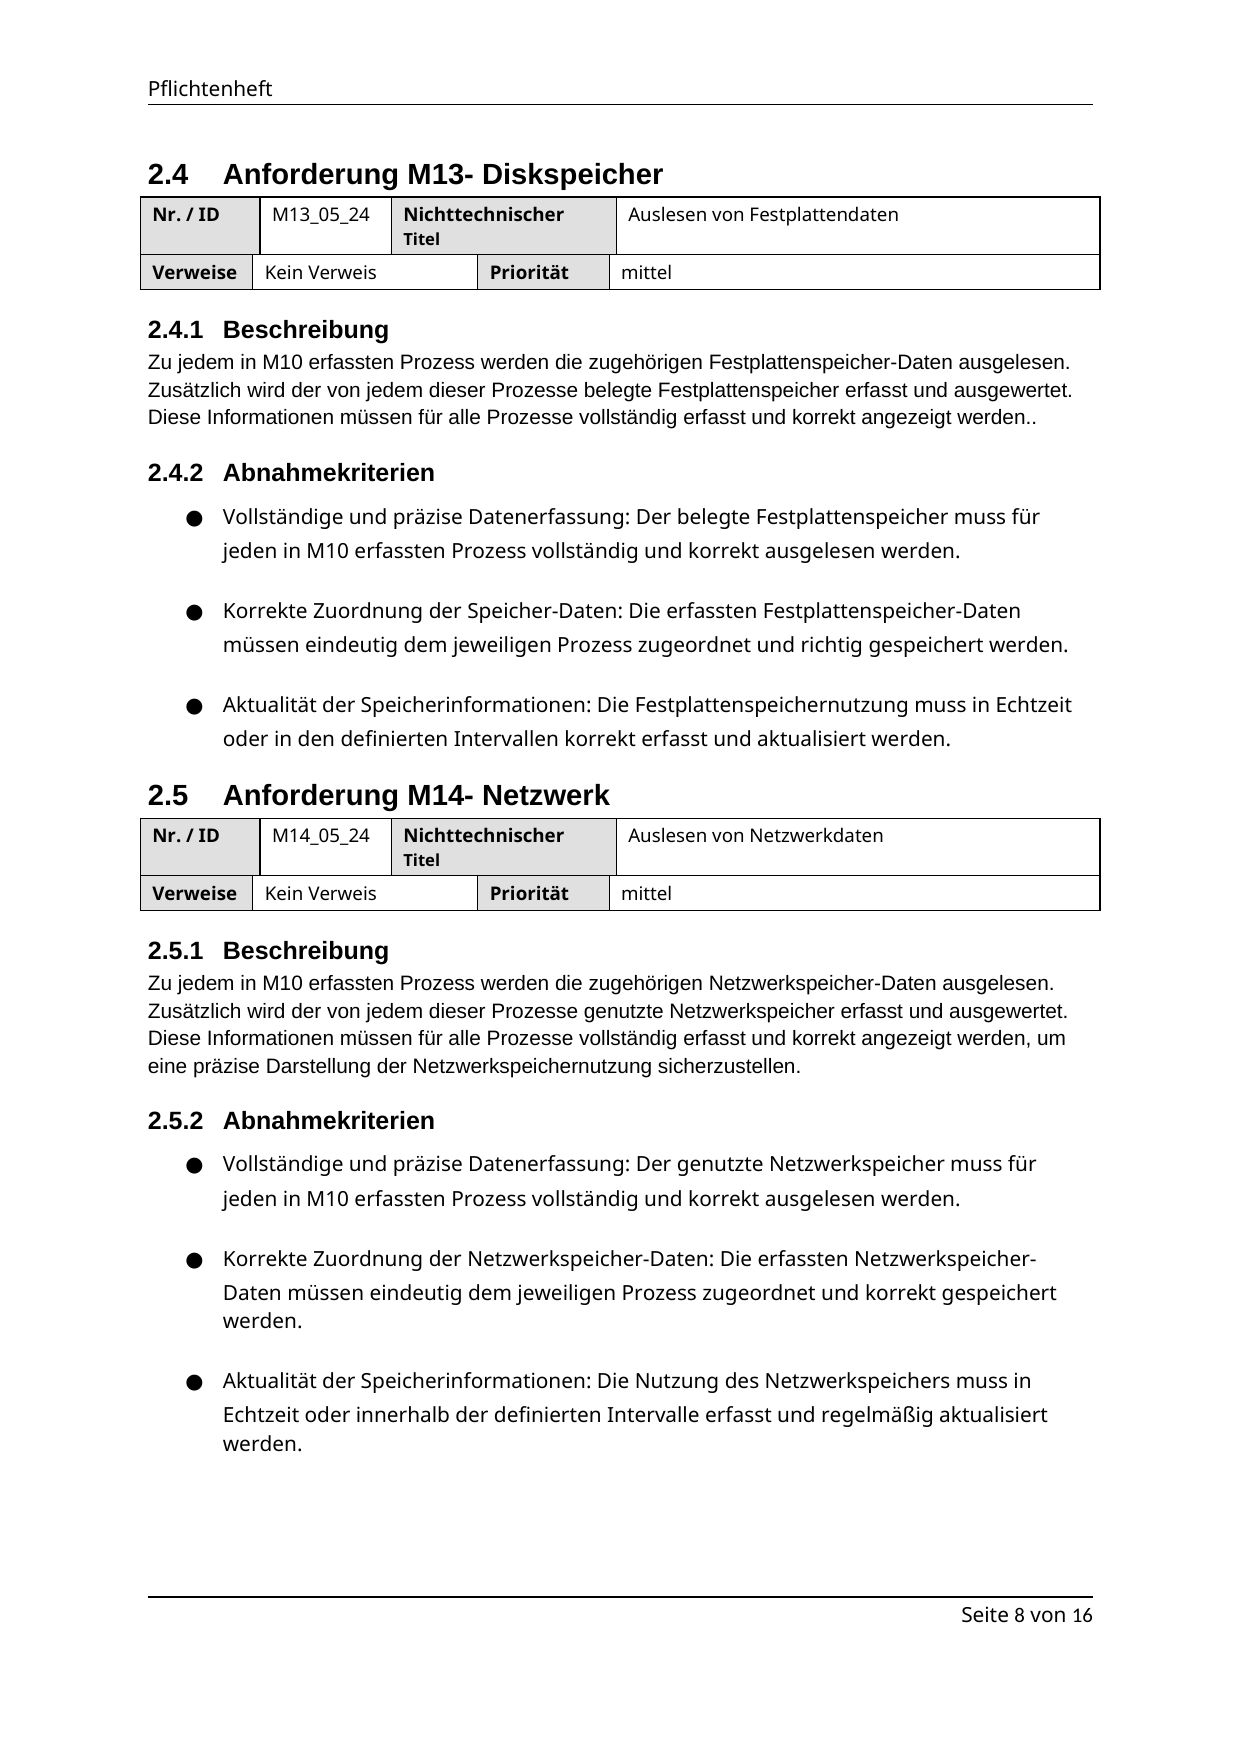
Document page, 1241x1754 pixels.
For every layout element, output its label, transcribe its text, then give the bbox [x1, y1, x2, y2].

table_cell Verweise [141, 876, 252, 910]
table_cell Priorität [478, 255, 609, 289]
list Anforderung M14- Netzwerk [148, 778, 1093, 811]
list Abnahmekriterien [148, 458, 1093, 487]
table_cell mittel [610, 876, 1099, 910]
list Korrekte Zuordnung der Netzwerkspeicher-Daten: Die erfassten Netzwerkspeicher-Daten müssen eindeutig dem jeweiligen Prozess zugeordnet und korrekt gespeichert werden. [185, 1235, 1093, 1335]
table_cell mittel [610, 255, 1099, 289]
list Beschreibung [148, 936, 1093, 965]
table_header Auslesen von Netzwerkdaten [617, 819, 1099, 875]
list Vollständige und präzise Datenerfassung: Der belegte Festplattenspeicher muss für jeden in M10 erfassten Prozess vollständig und korrekt ausgelesen werden. [185, 493, 1093, 564]
table_header Nr. / ID [141, 198, 259, 254]
text Zu jedem in M10 erfassten Prozess werden die zugehörigen Festplattenspeicher-Daten ausgelesen. Zusätzlich wird der von jedem dieser Prozesse belegte Festplattenspeicher erfasst und ausgewertet. Diese Informationen müssen für alle Prozesse vollständig erfasst und korrekt angezeigt werden.. [148, 350, 1093, 430]
table_header Nichttechnischer Titel [392, 198, 616, 254]
table_cell Verweise [141, 255, 252, 289]
list Beschreibung [148, 315, 1093, 344]
list Vollständige und präzise Datenerfassung: Der genutzte Netzwerkspeicher muss für jeden in M10 erfassten Prozess vollständig und korrekt ausgelesen werden. [185, 1141, 1093, 1212]
list Aktualität der Speicherinformationen: Die Festplattenspeichernutzung muss in Echtzeit oder in den definierten Intervallen korrekt erfasst und aktualisiert werden. [185, 682, 1093, 753]
table_cell Kein Verweis [253, 255, 477, 289]
table_header Nichttechnischer Titel [392, 819, 616, 875]
table_header Nr. / ID [141, 819, 259, 875]
table_header M13_05_24 [261, 198, 391, 254]
table_cell Priorität [478, 876, 609, 910]
table_header Auslesen von Festplattendaten [617, 198, 1099, 254]
list Korrekte Zuordnung der Speicher-Daten: Die erfassten Festplattenspeicher-Daten müssen eindeutig dem jeweiligen Prozess zugeordnet und richtig gespeichert werden. [185, 587, 1093, 659]
list Aktualität der Speicherinformationen: Die Nutzung des Netzwerkspeichers muss in Echtzeit oder innerhalb der definierten Intervalle erfasst und regelmäßig aktualisiert werden. [185, 1358, 1093, 1457]
list Abnahmekriterien [148, 1106, 1093, 1135]
list Anforderung M13- Diskspeicher [148, 157, 1093, 190]
text Zu jedem in M10 erfassten Prozess werden die zugehörigen Netzwerkspeicher-Daten ausgelesen. Zusätzlich wird der von jedem dieser Prozesse genutzte Netzwerkspeicher erfasst und ausgewertet. Diese Informationen müssen für alle Prozesse vollständig erfasst und korrekt angezeigt werden, um eine präzise Darstellung der Netzwerkspeichernutzung sicherzustellen. [148, 971, 1093, 1077]
table_header M14_05_24 [261, 819, 391, 875]
table_cell Kein Verweis [253, 876, 477, 910]
